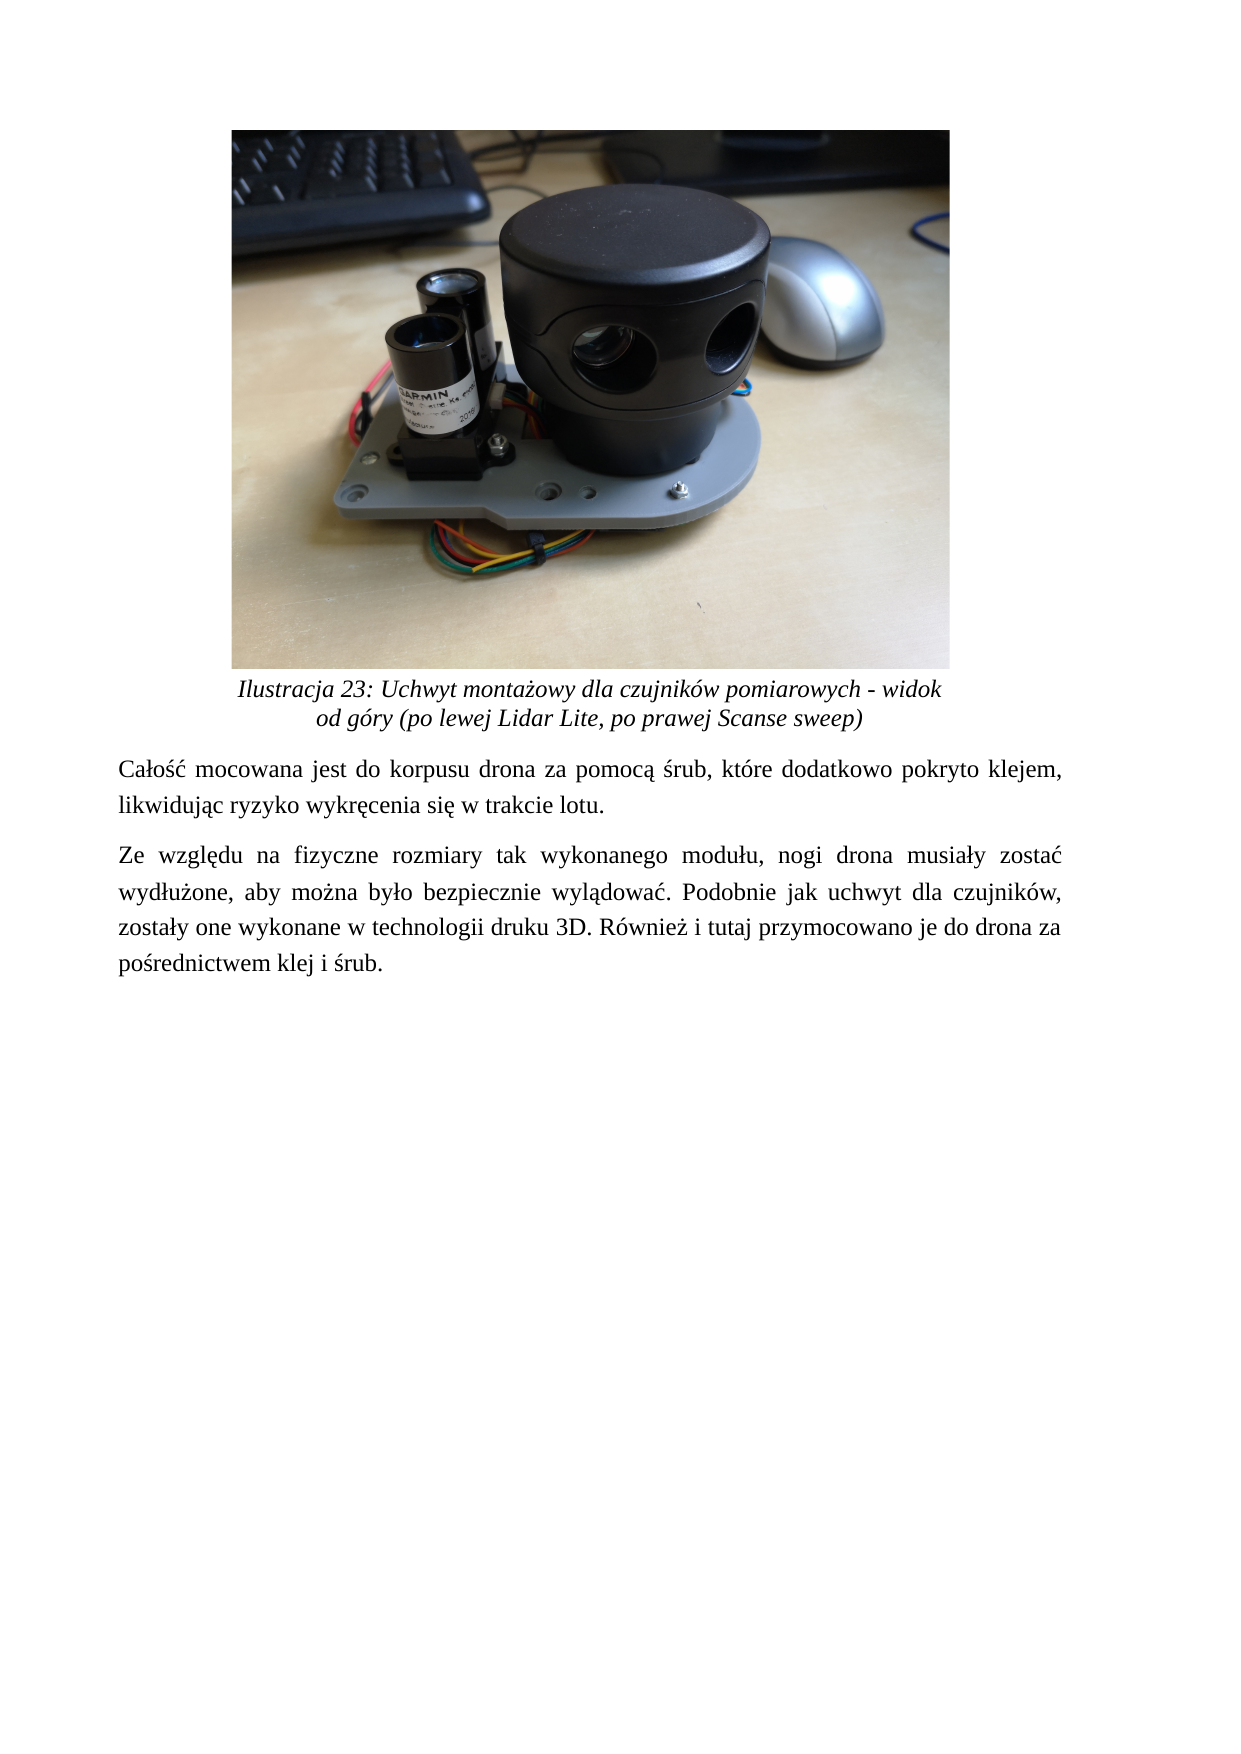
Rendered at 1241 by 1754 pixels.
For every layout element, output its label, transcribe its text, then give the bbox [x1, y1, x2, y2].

picture [231, 130, 950, 669]
text Ilustracja 23: Uchwyt montażowy dla czujników pomiarowych - widok od góry (po lewej Lidar Lite, po prawej Scanse sweep) [232, 669, 949, 732]
text Całość mocowana jest do korpusu drona za pomocą śrub, które dodatkowo pokryto klejem, likwidując ryzyko wykręcenia się w trakcie lotu. [118, 754, 1063, 819]
text Ze względu na fizyczne rozmiary tak wykonanego modułu, nogi drona musiały zostać wydłużone, aby można było bezpiecznie wylądować. Podobnie jak uchwyt dla czujników, zostały one wykonane w technologii druku 3D. Również i tutaj przymocowano je do drona za pośrednictwem klej i śrub. [118, 841, 1063, 977]
